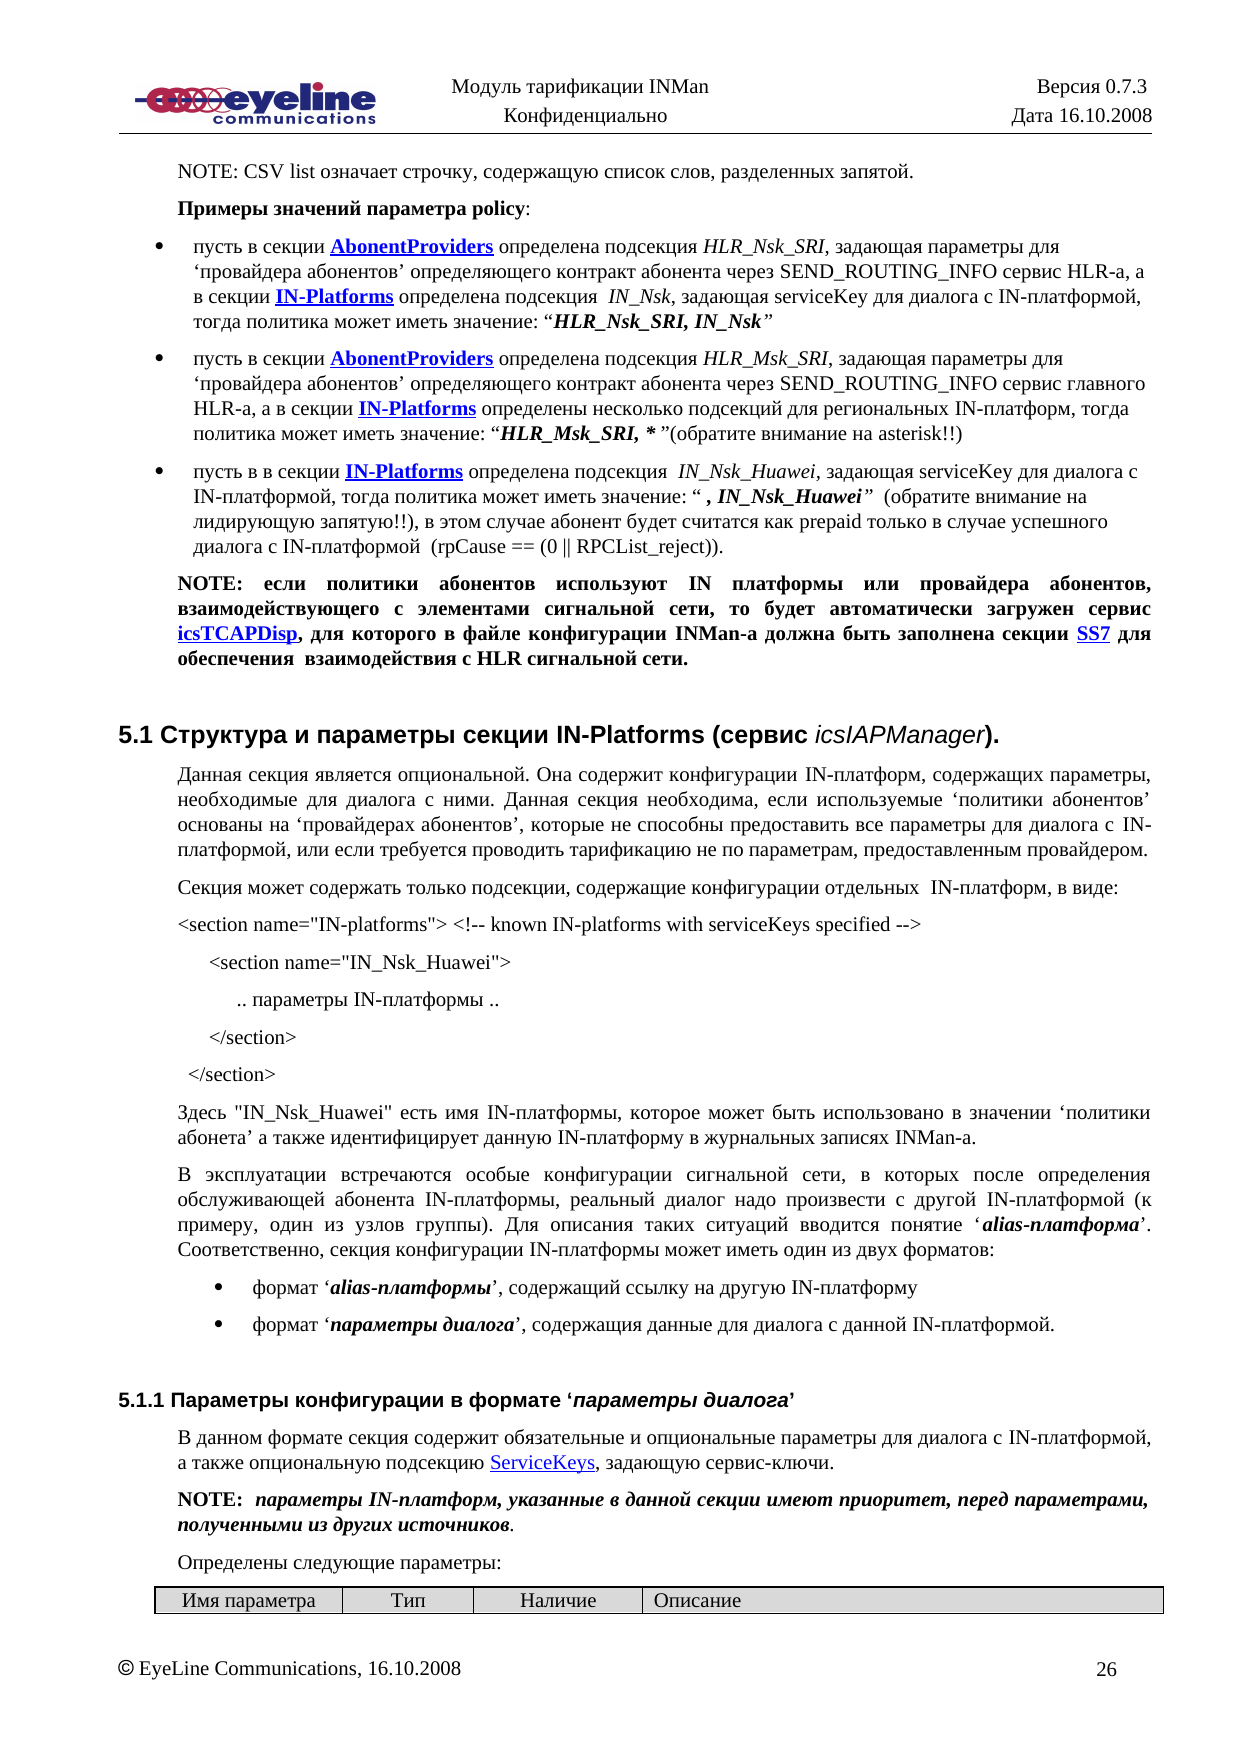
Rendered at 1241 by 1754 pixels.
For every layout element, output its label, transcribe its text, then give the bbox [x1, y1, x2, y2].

text В данном формате секция содержит обязательные и опциональные параметры для диалога с IN-платформой, а также опциональную подсекцию ServiceKeys, задающую сервис-ключи. [177, 1424, 1151, 1474]
text Здесь "IN_Nsk_Huawei" есть имя IN-платформы, которое может быть использовано в значении ‘политики абонета’ а также идентифицирует данную IN-платформу в журнальных записях INMan-a. [177, 1099, 1151, 1149]
table_header Тип [343, 1588, 473, 1612]
list формат ‘alias-платформы’, содержащий ссылку на другую IN-платформу [215, 1274, 1151, 1299]
picture [135, 82, 376, 124]
subtitle Параметры конфигурации в формате ‘параметры диалога’ [118, 1386, 1151, 1411]
text .. параметры IN-платформы .. [177, 986, 1151, 1011]
text NOTE: CSV list означает строчку, содержащую список слов, разделенных запятой. [177, 158, 1151, 183]
text </section> [177, 1061, 1151, 1086]
table_header Наличие [474, 1588, 642, 1612]
table_header Имя параметра [156, 1588, 342, 1612]
text <section name="IN_Nsk_Huawei"> [177, 949, 1151, 974]
list пусть в секции AbonentProviders определена подсекция HLR_Nsk_SRI, задающая параметры для ‘провайдера абонентов’ определяющего контракт абонента через SEND_ROUTING_INFO сервис HLR-a, а в секции IN-Platforms определена подсекция IN_Nsk, задающая serviceKey для диалога с IN-платформой, тогда политика может иметь значение: “HLR_Nsk_SRI, IN_Nsk” [156, 233, 1151, 333]
table_header Описание [643, 1588, 1163, 1612]
text <section name="IN-platforms"> <!-- known IN-platforms with serviceKeys specified --> [177, 911, 1151, 936]
text В эксплуатации встречаются особые конфигурации сигнальной сети, в которых после определения обслуживающей абонента IN-платформы, реальный диалог надо произвести с другой IN-платформой (к примеру, один из узлов группы). Для описания таких ситуаций вводится понятие ‘alias-платформа’. Соответственно, секция конфигурации IN-платформы может иметь один из двух форматов: [177, 1161, 1151, 1261]
subtitle Структура и параметры секции IN-Platforms (сервис icsIAPManager). [118, 720, 1151, 749]
text NOTE: если политики абонентов используют IN платформы или провайдера абонентов, взаимодействующего с элементами сигнальной сети, то будет автоматически загружен сервис icsTCAPDisp, для которого в файле конфигурации INMan-a должна быть заполнена секции SS7 для обеспечения взаимодействия с HLR сигнальной сети. [177, 570, 1151, 670]
text Секция может содержать только подсекции, содержащие конфигурации отдельных IN-платформ, в виде: [177, 874, 1151, 899]
text NOTE: параметры IN-платформ, указанные в данной секции имеют приоритет, перед параметрами, полученными из других источников. [177, 1486, 1151, 1536]
text Определены следующие параметры: [177, 1549, 1151, 1574]
list пусть в секции AbonentProviders определена подсекция HLR_Msk_SRI, задающая параметры для ‘провайдера абонентов’ определяющего контракт абонента через SEND_ROUTING_INFO сервис главного HLR-a, а в секции IN-Platforms определены несколько подсекций для региональных IN-платформ, тогда политика может иметь значение: “HLR_Msk_SRI, * ”(обратите внимание на asterisk!!) [156, 345, 1151, 445]
text Примеры значений параметра policy: [177, 195, 1151, 220]
text Данная секция является опциональной. Она содержит конфигурации IN-платформ, содержащих параметры, необходимые для диалога с ними. Данная секция необходима, если используемые ‘политики абонентов’ основаны на ‘провайдерах абонентов’, которые не способны предоставить все параметры для диалога с IN-платформой, или если требуется проводить тарификацию не по параметрам, предоставленным провайдером. [177, 761, 1151, 861]
text </section> [177, 1024, 1151, 1049]
list формат ‘параметры диалога’, содержащия данные для диалога с данной IN-платформой. [215, 1311, 1151, 1336]
list пусть в в секции IN-Platforms определена подсекция IN_Nsk_Huawei, задающая serviceKey для диалога с IN-платформой, тогда политика может иметь значение: “ , IN_Nsk_Huawei” (обратите внимание на лидирующую запятую!!), в этом случае абонент будет считатся как prepaid только в случае успешного диалога с IN-платформой (rpCause == (0 || RPCList_reject)). [156, 458, 1151, 558]
